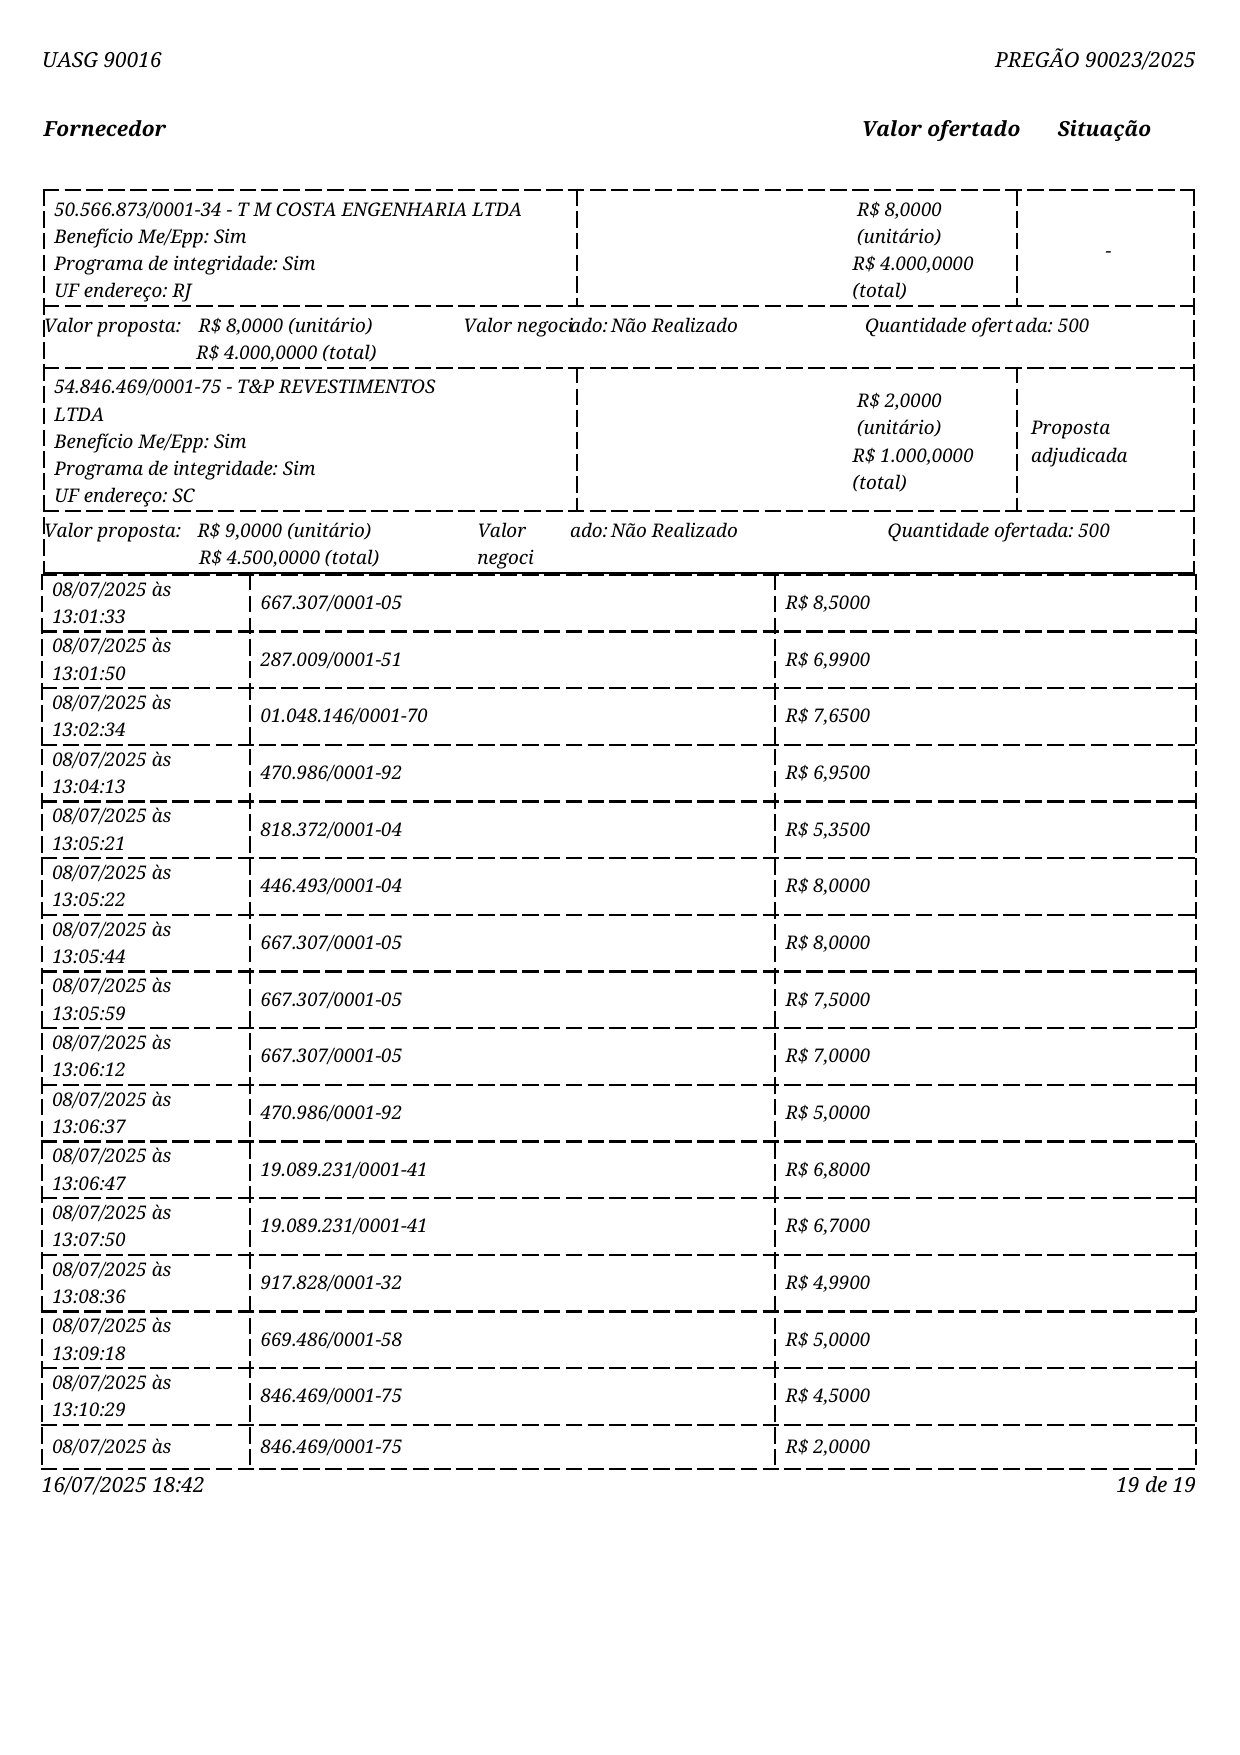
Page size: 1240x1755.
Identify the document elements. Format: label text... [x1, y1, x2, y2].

table_cell 08/07/2025 às 13:10:29 [42, 1367, 250, 1424]
table_cell 08/07/2025 às [42, 1424, 250, 1467]
table_cell R$ 6,9900 [775, 630, 1196, 687]
table_cell 19.089.231/0001-41 [250, 1197, 775, 1254]
table_cell 08/07/2025 às 13:01:50 [42, 630, 250, 687]
table_cell 470.986/0001-92 [250, 1084, 775, 1140]
table_cell Quantidade ofertada: 500 [853, 510, 1194, 572]
table_cell 08/07/2025 às 13:08:36 [42, 1254, 250, 1310]
table_cell 846.469/0001-75 [250, 1424, 775, 1467]
table_cell R$ 2,0000 [775, 1424, 1196, 1467]
table_cell 19.089.231/0001-41 [250, 1140, 775, 1197]
table_cell 669.486/0001-58 [250, 1310, 775, 1367]
table_cell 08/07/2025 às 13:05:44 [42, 914, 250, 970]
table_cell 917.828/0001-32 [250, 1254, 775, 1310]
table_cell R$ 7,5000 [775, 970, 1196, 1027]
table_header [577, 189, 787, 305]
table_cell 08/07/2025 às 13:06:37 [42, 1084, 250, 1140]
table_cell R$ 7,6500 [775, 687, 1196, 744]
table_cell 446.493/0001-04 [250, 857, 775, 914]
table_cell 667.307/0001-05 [250, 970, 775, 1027]
table_header 50.566.873/0001-34 - T M COSTA ENGENHARIA LTDA Benefício Me/Epp: Sim Programa de integridade: Sim UF endereço: RJ [44, 189, 577, 305]
table_cell R$ 5,3500 [775, 800, 1196, 857]
table_cell [1101, 305, 1194, 367]
table_cell 818.372/0001-04 [250, 800, 775, 857]
table_cell 470.986/0001-92 [250, 744, 775, 800]
table_header 667.307/0001-05 [250, 574, 775, 630]
table_cell 08/07/2025 às 13:07:50 [42, 1197, 250, 1254]
table_cell R$ 5,0000 [775, 1310, 1196, 1367]
table_cell [577, 367, 787, 510]
table_cell 08/07/2025 às 13:02:34 [42, 687, 250, 744]
table_cell R$ 5,0000 [775, 1084, 1196, 1140]
table_cell ada: 500 [1017, 305, 1101, 367]
table_cell R$ 2,0000 (unitário) R$ 1.000,0000 (total) [853, 367, 1017, 510]
table_cell R$ 4,5000 [775, 1367, 1196, 1424]
table_cell [788, 367, 852, 510]
table_cell 08/07/2025 às 13:09:18 [42, 1310, 250, 1367]
table_cell 667.307/0001-05 [250, 914, 775, 970]
table_header R$ 8,5000 [775, 574, 1196, 630]
table_cell 08/07/2025 às 13:05:59 [42, 970, 250, 1027]
table_cell 846.469/0001-75 [250, 1367, 775, 1424]
table_cell 08/07/2025 às 13:06:47 [42, 1140, 250, 1197]
table_cell R$ 8,0000 [775, 857, 1196, 914]
table_cell R$ 4,9900 [775, 1254, 1196, 1310]
table_header [1017, 189, 1101, 305]
table_cell Quantidade ofert [853, 305, 1017, 367]
table_cell Proposta adjudicada [1017, 367, 1194, 510]
table_cell 01.048.146/0001-70 [250, 687, 775, 744]
table_cell ado: Não Realizado [577, 305, 787, 367]
table_cell 667.307/0001-05 [250, 1027, 775, 1084]
table_header R$ 8,0000 (unitário) R$ 4.000,0000 (total) [853, 189, 1017, 305]
table_header [788, 189, 852, 305]
table_cell 08/07/2025 às 13:05:21 [42, 800, 250, 857]
table_cell 54.846.469/0001-75 - T&P REVESTIMENTOS LTDA Benefício Me/Epp: Sim Programa de integridade: Sim UF endereço: SC [44, 367, 477, 510]
table_cell Valor negoci [477, 510, 577, 572]
table_cell ado: Não Realizado [577, 510, 787, 572]
table_cell 08/07/2025 às 13:04:13 [42, 744, 250, 800]
table_cell Valor proposta: R$ 8,0000 (unitário) Valor negoci R$ 4.000,0000 (total) [44, 305, 577, 367]
table_cell R$ 6,8000 [775, 1140, 1196, 1197]
table_cell [477, 367, 577, 510]
table_cell 287.009/0001-51 [250, 630, 775, 687]
table_cell [788, 305, 852, 367]
table_header 08/07/2025 às 13:01:33 [42, 574, 250, 630]
table_cell 08/07/2025 às 13:05:22 [42, 857, 250, 914]
table_cell R$ 6,7000 [775, 1197, 1196, 1254]
table_cell 08/07/2025 às 13:06:12 [42, 1027, 250, 1084]
table_cell R$ 7,0000 [775, 1027, 1196, 1084]
table_cell R$ 8,0000 [775, 914, 1196, 970]
table_cell R$ 6,9500 [775, 744, 1196, 800]
table_header - [1101, 189, 1194, 305]
table_cell [788, 510, 852, 572]
table_cell Valor proposta: R$ 9,0000 (unitário) R$ 4.500,0000 (total) [44, 510, 477, 572]
